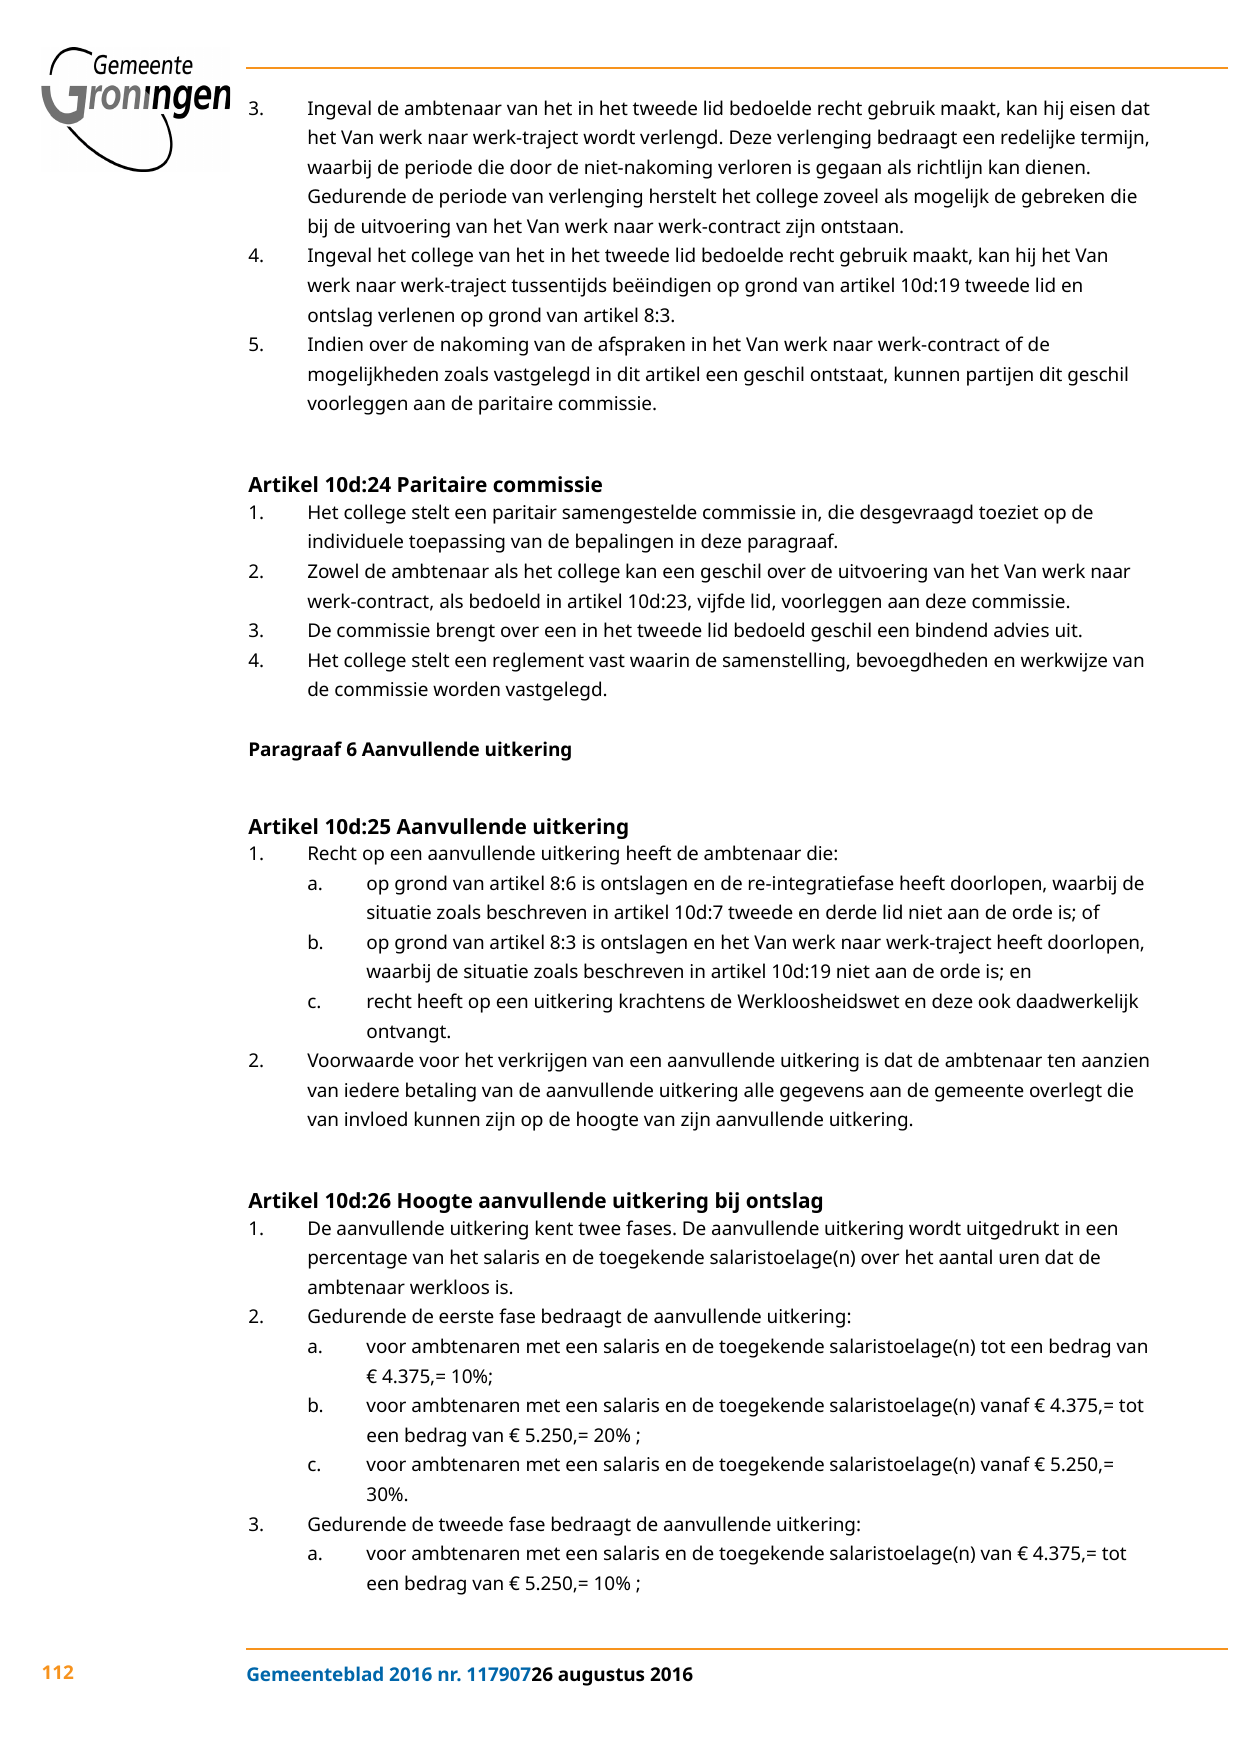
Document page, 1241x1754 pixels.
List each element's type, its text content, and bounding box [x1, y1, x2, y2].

list voor ambtenaren met een salaris en de toegekende salaristoelage(n) vanaf € 5.250,= 30%. [307, 1452, 1152, 1507]
list op grond van artikel 8:3 is ontslagen en het Van werk naar werk-traject heeft doorlopen, waarbij de situatie zoals beschreven in artikel 10d:19 niet aan de orde is; en [307, 929, 1152, 984]
text Artikel 10d:26 Hoogte aanvullende uitkering bij ontslag [248, 1187, 1152, 1215]
list voor ambtenaren met een salaris en de toegekende salaristoelage(n) vanaf € 4.375,= tot een bedrag van € 5.250,= 20% ; [307, 1392, 1152, 1448]
list op grond van artikel 8:6 is ontslagen en de re-integratiefase heeft doorlopen, waarbij de situatie zoals beschreven in artikel 10d:7 tweede en derde lid niet aan de orde is; of [307, 870, 1152, 925]
list Indien over de nakoming van de afspraken in het Van werk naar werk-contract of de mogelijkheden zoals vastgelegd in dit artikel een geschil ontstaat, kunnen partijen dit geschil voorleggen aan de paritaire commissie. [248, 331, 1152, 416]
picture [41, 47, 231, 172]
list Recht op een aanvullende uitkering heeft de ambtenaar die: [248, 840, 1152, 866]
list Het college stelt een reglement vast waarin de samenstelling, bevoegdheden en werkwijze van de commissie worden vastgelegd. [248, 647, 1152, 702]
list Gedurende de tweede fase bedraagt de aanvullende uitkering: [248, 1511, 1152, 1537]
text Paragraaf 6 Aanvullende uitkering [248, 736, 1152, 761]
list Het college stelt een paritair samengestelde commissie in, die desgevraagd toeziet op de individuele toepassing van de bepalingen in deze paragraaf. [248, 499, 1152, 554]
list De commissie brengt over een in het tweede lid bedoeld geschil een bindend advies uit. [248, 617, 1152, 643]
list Gedurende de eerste fase bedraagt de aanvullende uitkering: [248, 1304, 1152, 1329]
list Ingeval de ambtenaar van het in het tweede lid bedoelde recht gebruik maakt, kan hij eisen dat het Van werk naar werk-traject wordt verlengd. Deze verlenging bedraagt een redelijke termijn, waarbij de periode die door de niet-nakoming verloren is gegaan als richtlijn kan dienen. Gedurende de periode van verlenging herstelt het college zoveel als mogelijk de gebreken die bij de uitvoering van het Van werk naar werk-contract zijn ontstaan. [248, 95, 1152, 239]
list voor ambtenaren met een salaris en de toegekende salaristoelage(n) tot een bedrag van € 4.375,= 10%; [307, 1333, 1152, 1389]
list Ingeval het college van het in het tweede lid bedoelde recht gebruik maakt, kan hij het Van werk naar werk-traject tussentijds beëindigen op grond van artikel 10d:19 tweede lid en ontslag verlenen op grond van artikel 8:3. [248, 243, 1152, 328]
list voor ambtenaren met een salaris en de toegekende salaristoelage(n) van € 4.375,= tot een bedrag van € 5.250,= 10% ; [307, 1540, 1152, 1596]
text Artikel 10d:25 Aanvullende uitkering [248, 812, 1152, 840]
list Voorwaarde voor het verkrijgen van een aanvullende uitkering is dat de ambtenaar ten aanzien van iedere betaling van de aanvullende uitkering alle gegevens aan de gemeente overlegt die van invloed kunnen zijn op de hoogte van zijn aanvullende uitkering. [248, 1047, 1152, 1132]
text Artikel 10d:24 Paritaire commissie [248, 471, 1152, 499]
list De aanvullende uitkering kent twee fases. De aanvullende uitkering wordt uitgedrukt in een percentage van het salaris en de toegekende salaristoelage(n) over het aantal uren dat de ambtenaar werkloos is. [248, 1215, 1152, 1300]
list recht heeft op een uitkering krachtens de Werkloosheidswet en deze ook daadwerkelijk ontvangt. [307, 988, 1152, 1043]
list Zowel de ambtenaar als het college kan een geschil over de uitvoering van het Van werk naar werk-contract, als bedoeld in artikel 10d:23, vijfde lid, voorleggen aan deze commissie. [248, 558, 1152, 613]
